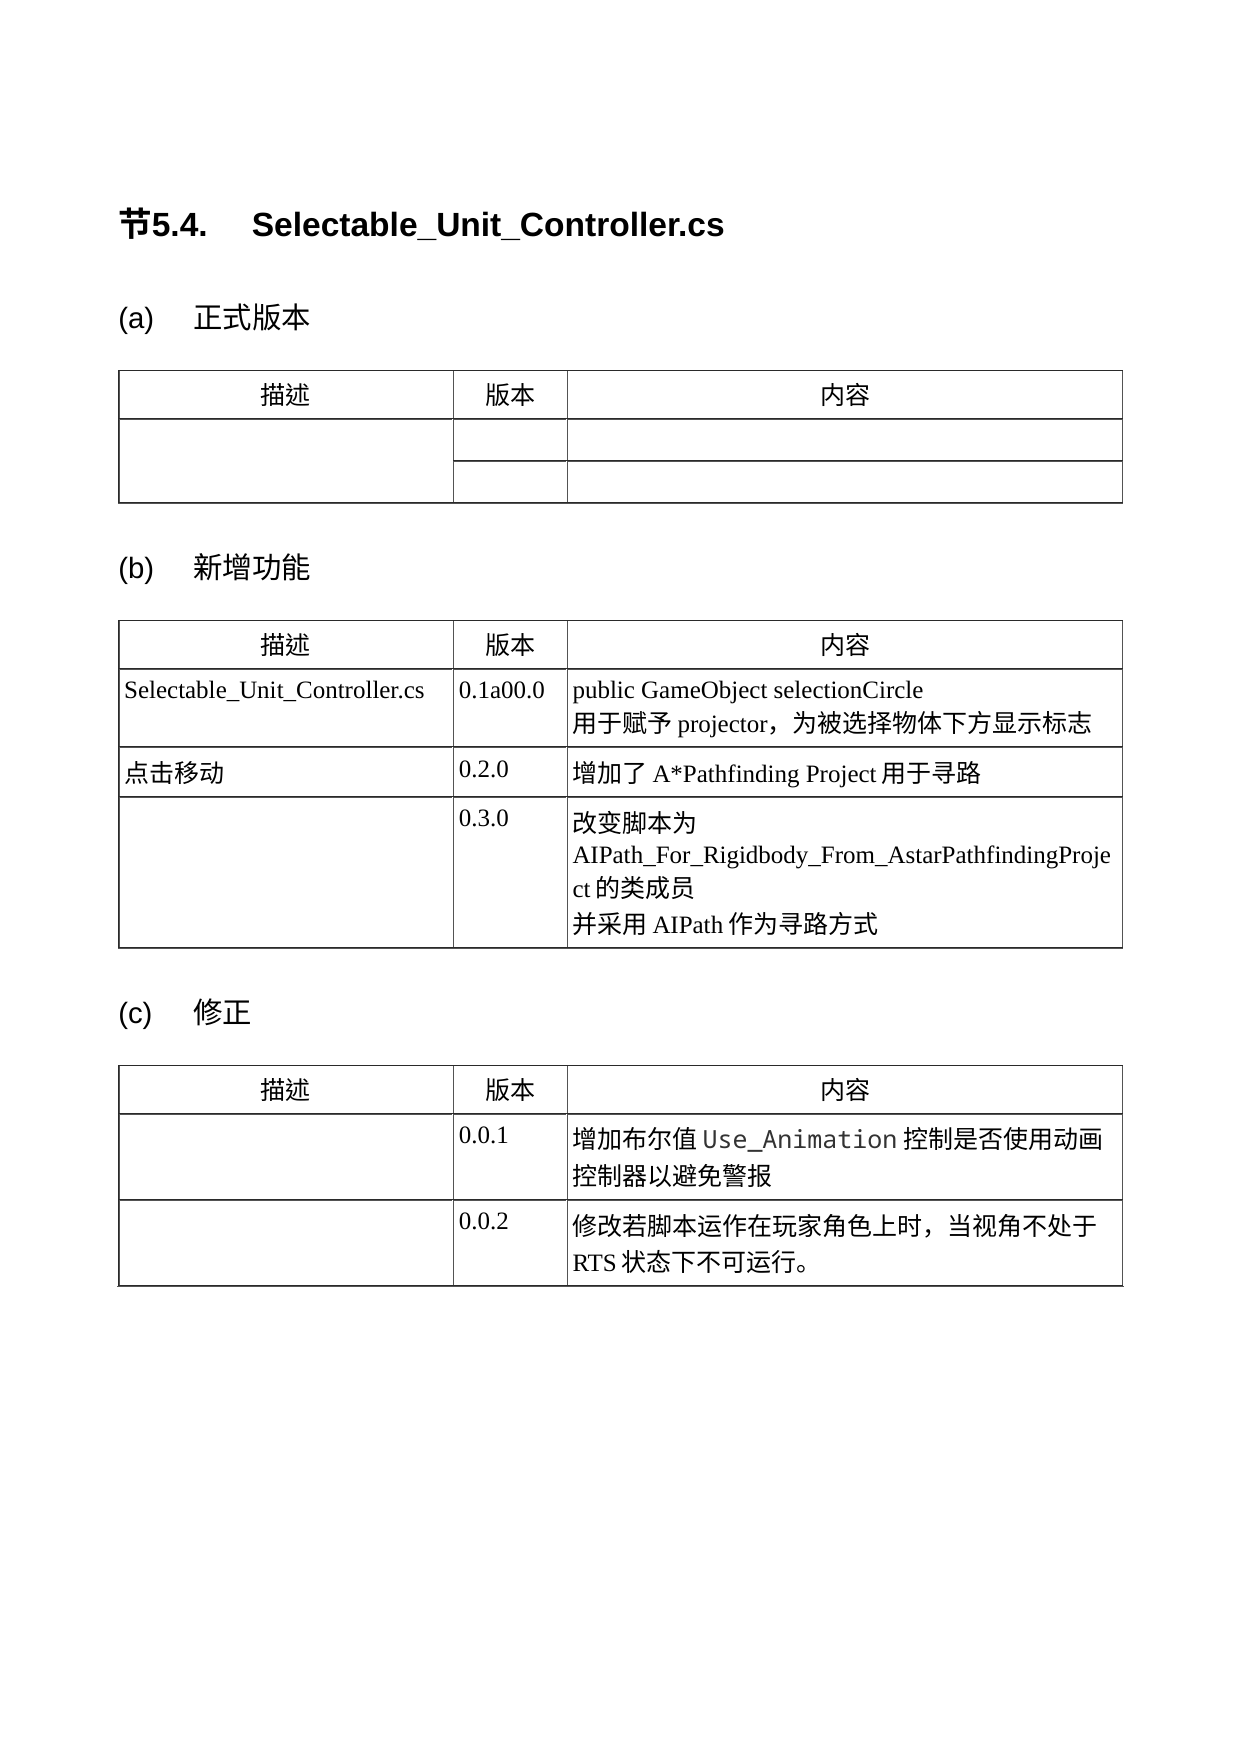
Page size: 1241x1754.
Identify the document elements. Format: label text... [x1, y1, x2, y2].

subtitle 正式版本 [118, 297, 1122, 337]
table_cell 0.2.0 [454, 748, 566, 796]
table_cell 改变脚本为AIPath_For_Rigidbody_From_AstarPathfindingProject的类成员 并采用AIPath作为寻路方式 [568, 798, 1122, 947]
table_header 版本 [454, 372, 566, 417]
table_cell [120, 798, 452, 947]
table_header 版本 [454, 622, 566, 667]
table_cell 0.1a00.0 [454, 670, 566, 746]
table_cell 0.0.1 [454, 1115, 566, 1198]
table_cell 0.3.0 [454, 798, 566, 947]
table_cell public GameObject selectionCircle 用于赋予projector，为被选择物体下方显示标志 [568, 670, 1122, 746]
table_cell 0.0.2 [454, 1201, 566, 1284]
table_cell [120, 420, 452, 502]
table_header 描述 [120, 372, 452, 417]
table_header 描述 [120, 1067, 452, 1112]
subtitle 修正 [118, 992, 1122, 1032]
table_header 内容 [568, 622, 1122, 667]
table_cell 增加了A*Pathfinding Project用于寻路 [568, 748, 1122, 796]
table_cell [454, 462, 566, 502]
table_cell Selectable_Unit_Controller.cs [120, 670, 452, 746]
table_cell [568, 462, 1122, 502]
table_cell [568, 420, 1122, 459]
table_cell 点击移动 [120, 748, 452, 796]
table_cell 增加布尔值Use_Animation 控制是否使用动画控制器以避免警报 [568, 1115, 1122, 1198]
table_cell [120, 1201, 452, 1284]
table_header 内容 [568, 1067, 1122, 1112]
subtitle 新增功能 [118, 547, 1122, 587]
table_cell [454, 420, 566, 459]
table_cell [120, 1115, 452, 1198]
subtitle Selectable_Unit_Controller.cs [118, 197, 1122, 246]
table_header 内容 [568, 372, 1122, 417]
table_header 版本 [454, 1067, 566, 1112]
table_header 描述 [120, 622, 452, 667]
table_cell 修改若脚本运作在玩家角色上时，当视角不处于RTS状态下不可运行。 [568, 1201, 1122, 1284]
